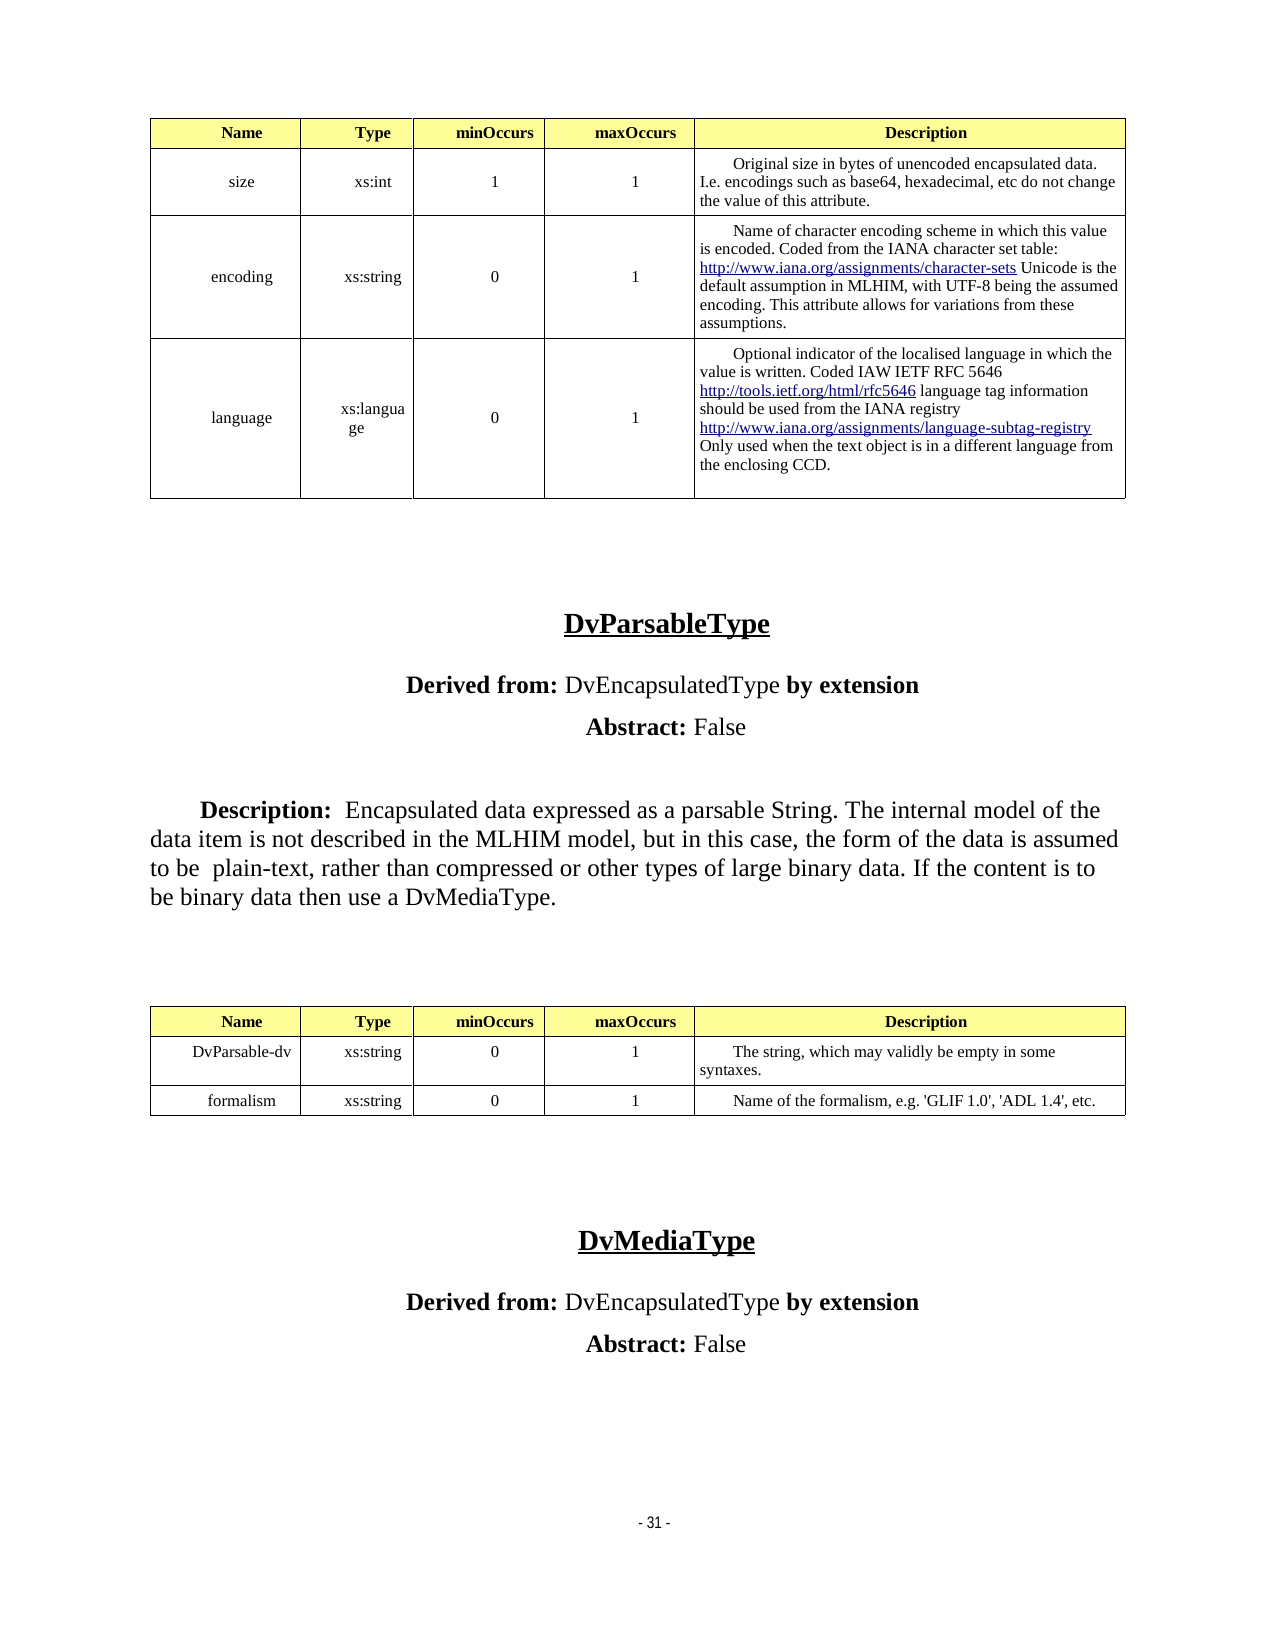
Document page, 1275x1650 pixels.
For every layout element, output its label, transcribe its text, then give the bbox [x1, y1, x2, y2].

text Derived from: DvEncapsulatedType by extension [150, 1287, 1125, 1316]
table_cell 1 [414, 149, 544, 215]
table_cell 1 [545, 1086, 694, 1115]
table_cell 0 [414, 216, 544, 338]
text Description: Encapsulated data expressed as a parsable String. The internal model of the data item is not described in the MLHIM model, but in this case, the form of the data is assumed to be plain-text, rather than compressed or other types of large binary data. If the content is to be binary data then use a DvMediaType. [150, 794, 1125, 911]
table_cell xs:language [301, 339, 412, 498]
text DvMediaType [150, 1223, 1125, 1257]
table_cell language [151, 339, 300, 498]
table_cell xs:string [301, 1086, 412, 1115]
table_cell 0 [414, 339, 544, 498]
table_header Type [301, 1007, 412, 1036]
table_cell 0 [414, 1086, 544, 1115]
table_cell encoding [151, 216, 300, 338]
table_cell size [151, 149, 300, 215]
table_header Type [301, 119, 412, 148]
table_cell 1 [545, 339, 694, 498]
table_header Description [695, 1007, 1125, 1036]
table_cell DvParsable-dv [151, 1037, 300, 1085]
table_cell Name of the formalism, e.g. 'GLIF 1.0', 'ADL 1.4', etc. [695, 1086, 1125, 1115]
text DvParsableType [150, 606, 1125, 640]
table_cell formalism [151, 1086, 300, 1115]
text Abstract: False [150, 1328, 1125, 1357]
table_header minOccurs [414, 1007, 544, 1036]
table_cell Name of character encoding scheme in which this value is encoded. Coded from the IANA character set table: http://www.iana.org/assignments/character-sets Unicode is the default assumption in MLHIM, with UTF-8 being the assumed encoding. This attribute allows for variations from these assumptions. [695, 216, 1125, 338]
table_cell Original size in bytes of unencoded encapsulated data. I.e. encodings such as base64, hexadecimal, etc do not change the value of this attribute. [695, 149, 1125, 215]
text Derived from: DvEncapsulatedType by extension [150, 670, 1125, 699]
table_cell xs:string [301, 216, 412, 338]
table_cell 1 [545, 149, 694, 215]
table_header maxOccurs [545, 119, 694, 148]
table_cell 1 [545, 216, 694, 338]
table_cell Optional indicator of the localised language in which the value is written. Coded IAW IETF RFC 5646 http://tools.ietf.org/html/rfc5646 language tag information should be used from the IANA registry http://www.iana.org/assignments/language-subtag-registry Only used when the text object is in a different language from the enclosing CCD. [695, 339, 1125, 498]
table_cell 1 [545, 1037, 694, 1085]
table_header maxOccurs [545, 1007, 694, 1036]
table_header Description [695, 119, 1125, 148]
table_cell xs:string [301, 1037, 412, 1085]
table_header Name [151, 1007, 300, 1036]
text Abstract: False [150, 711, 1125, 740]
table_cell xs:int [301, 149, 412, 215]
table_cell 0 [414, 1037, 544, 1085]
table_header minOccurs [414, 119, 544, 148]
table_cell The string, which may validly be empty in some syntaxes. [695, 1037, 1125, 1085]
table_header Name [151, 119, 300, 148]
